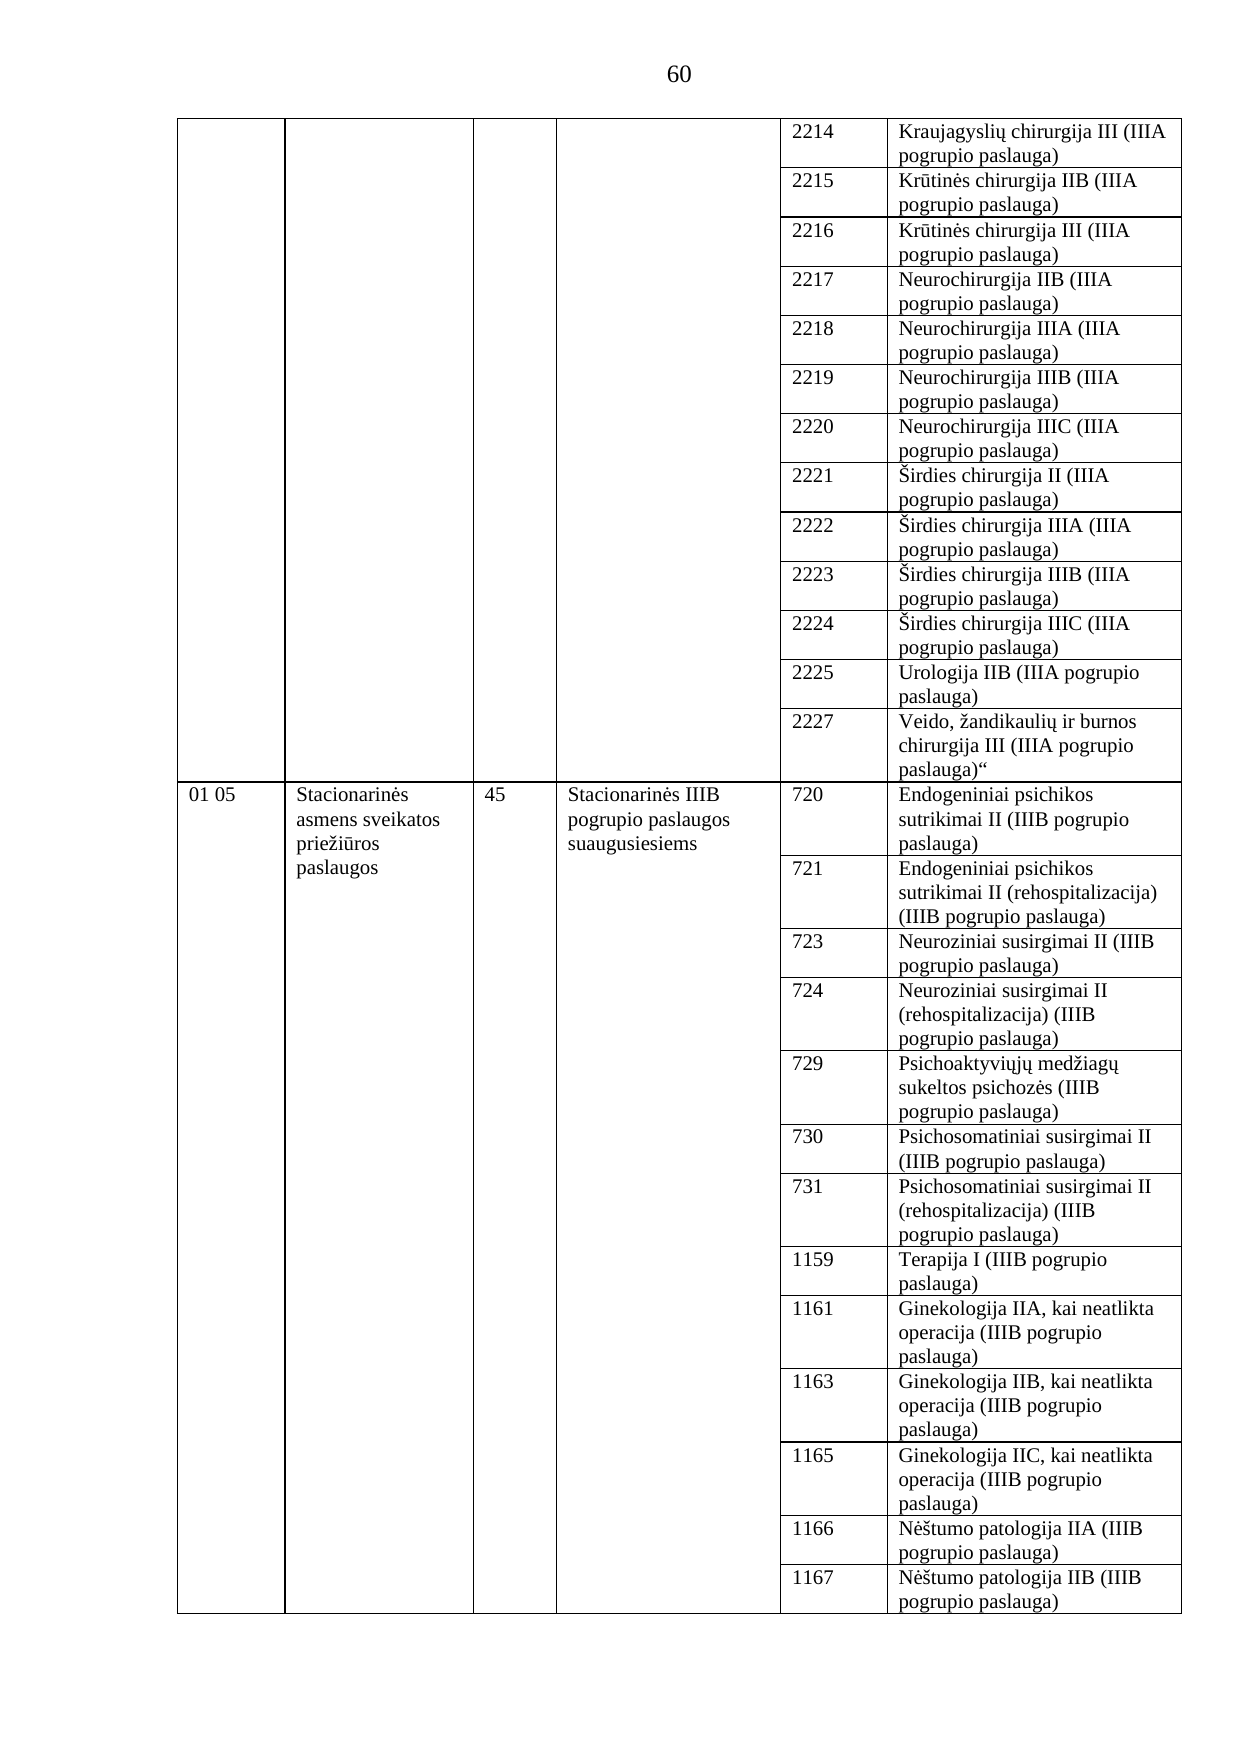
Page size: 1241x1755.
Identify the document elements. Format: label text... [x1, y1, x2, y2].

table_cell Nėštumo patologija IIA (IIIB pogrupio paslauga) [888, 1516, 1181, 1564]
table_cell Neurochirurgija IIB (IIIA pogrupio paslauga) [888, 267, 1181, 315]
table_cell Kraujagyslių chirurgija III (IIIA pogrupio paslauga) [888, 119, 1181, 167]
table_cell Psichosomatiniai susirgimai II (IIIB pogrupio paslauga) [888, 1125, 1181, 1173]
table_cell Krūtinės chirurgija III (IIIA pogrupio paslauga) [888, 218, 1181, 266]
table_cell Stacionarinės asmens sveikatos priežiūros paslaugos [286, 783, 473, 1613]
table_cell Neurochirurgija IIIC (IIIA pogrupio paslauga) [888, 414, 1181, 462]
table_cell [286, 119, 473, 781]
table_cell 721 [781, 856, 887, 928]
table_cell 729 [781, 1051, 887, 1123]
table_cell Neurochirurgija IIIB (IIIA pogrupio paslauga) [888, 365, 1181, 413]
table_cell Ginekologija IIC, kai neatlikta operacija (IIIB pogrupio paslauga) [888, 1443, 1181, 1515]
table_cell [474, 119, 556, 781]
table_cell Veido, žandikaulių ir burnos chirurgija III (IIIA pogrupio paslauga)“ [888, 709, 1181, 781]
table_cell Ginekologija IIB, kai neatlikta operacija (IIIB pogrupio paslauga) [888, 1369, 1181, 1441]
table_cell Ginekologija IIA, kai neatlikta operacija (IIIB pogrupio paslauga) [888, 1296, 1181, 1368]
table_cell 2214 [781, 119, 887, 167]
table_cell 1166 [781, 1516, 887, 1564]
table_cell 2225 [781, 660, 887, 708]
table_cell 1161 [781, 1296, 887, 1368]
table_cell [557, 119, 780, 781]
table_cell 45 [474, 783, 556, 1613]
table_cell Stacionarinės IIIB pogrupio paslaugos suaugusiesiems [557, 783, 780, 1613]
table_cell Nėštumo patologija IIB (IIIB pogrupio paslauga) [888, 1565, 1181, 1613]
table_cell 2227 [781, 709, 887, 781]
table_cell 2221 [781, 463, 887, 511]
table_cell 01 05 [178, 783, 284, 1613]
table_cell 2215 [781, 168, 887, 216]
table_cell 2224 [781, 611, 887, 659]
table_cell Psichosomatiniai susirgimai II (rehospitalizacija) (IIIB pogrupio paslauga) [888, 1174, 1181, 1246]
table_cell Širdies chirurgija II (IIIA pogrupio paslauga) [888, 463, 1181, 511]
table_cell 2219 [781, 365, 887, 413]
table_cell Krūtinės chirurgija IIB (IIIA pogrupio paslauga) [888, 168, 1181, 216]
table_cell Terapija I (IIIB pogrupio paslauga) [888, 1247, 1181, 1295]
table_cell Psichoaktyviųjų medžiagų sukeltos psichozės (IIIB pogrupio paslauga) [888, 1051, 1181, 1123]
table_cell 2220 [781, 414, 887, 462]
table_cell 2217 [781, 267, 887, 315]
table_cell 2216 [781, 218, 887, 266]
table_cell 1159 [781, 1247, 887, 1295]
table_cell Širdies chirurgija IIIC (IIIA pogrupio paslauga) [888, 611, 1181, 659]
table_cell 1163 [781, 1369, 887, 1441]
table_cell Neuroziniai susirgimai II (rehospitalizacija) (IIIB pogrupio paslauga) [888, 978, 1181, 1050]
table_cell 2218 [781, 316, 887, 364]
table_cell Neuroziniai susirgimai II (IIIB pogrupio paslauga) [888, 929, 1181, 977]
table_cell 724 [781, 978, 887, 1050]
table_cell 720 [781, 783, 887, 854]
table_cell Širdies chirurgija IIIB (IIIA pogrupio paslauga) [888, 562, 1181, 610]
table_cell 731 [781, 1174, 887, 1246]
table_cell 730 [781, 1125, 887, 1173]
table_cell 2223 [781, 562, 887, 610]
table_cell Širdies chirurgija IIIA (IIIA pogrupio paslauga) [888, 513, 1181, 561]
table_cell Urologija IIB (IIIA pogrupio paslauga) [888, 660, 1181, 708]
table_cell 723 [781, 929, 887, 977]
table_cell Neurochirurgija IIIA (IIIA pogrupio paslauga) [888, 316, 1181, 364]
table_cell [178, 119, 284, 781]
table_cell 2222 [781, 513, 887, 561]
table_cell Endogeniniai psichikos sutrikimai II (rehospitalizacija) (IIIB pogrupio paslauga) [888, 856, 1181, 928]
table_cell 1165 [781, 1443, 887, 1515]
table_cell Endogeniniai psichikos sutrikimai II (IIIB pogrupio paslauga) [888, 783, 1181, 854]
table_cell 1167 [781, 1565, 887, 1613]
